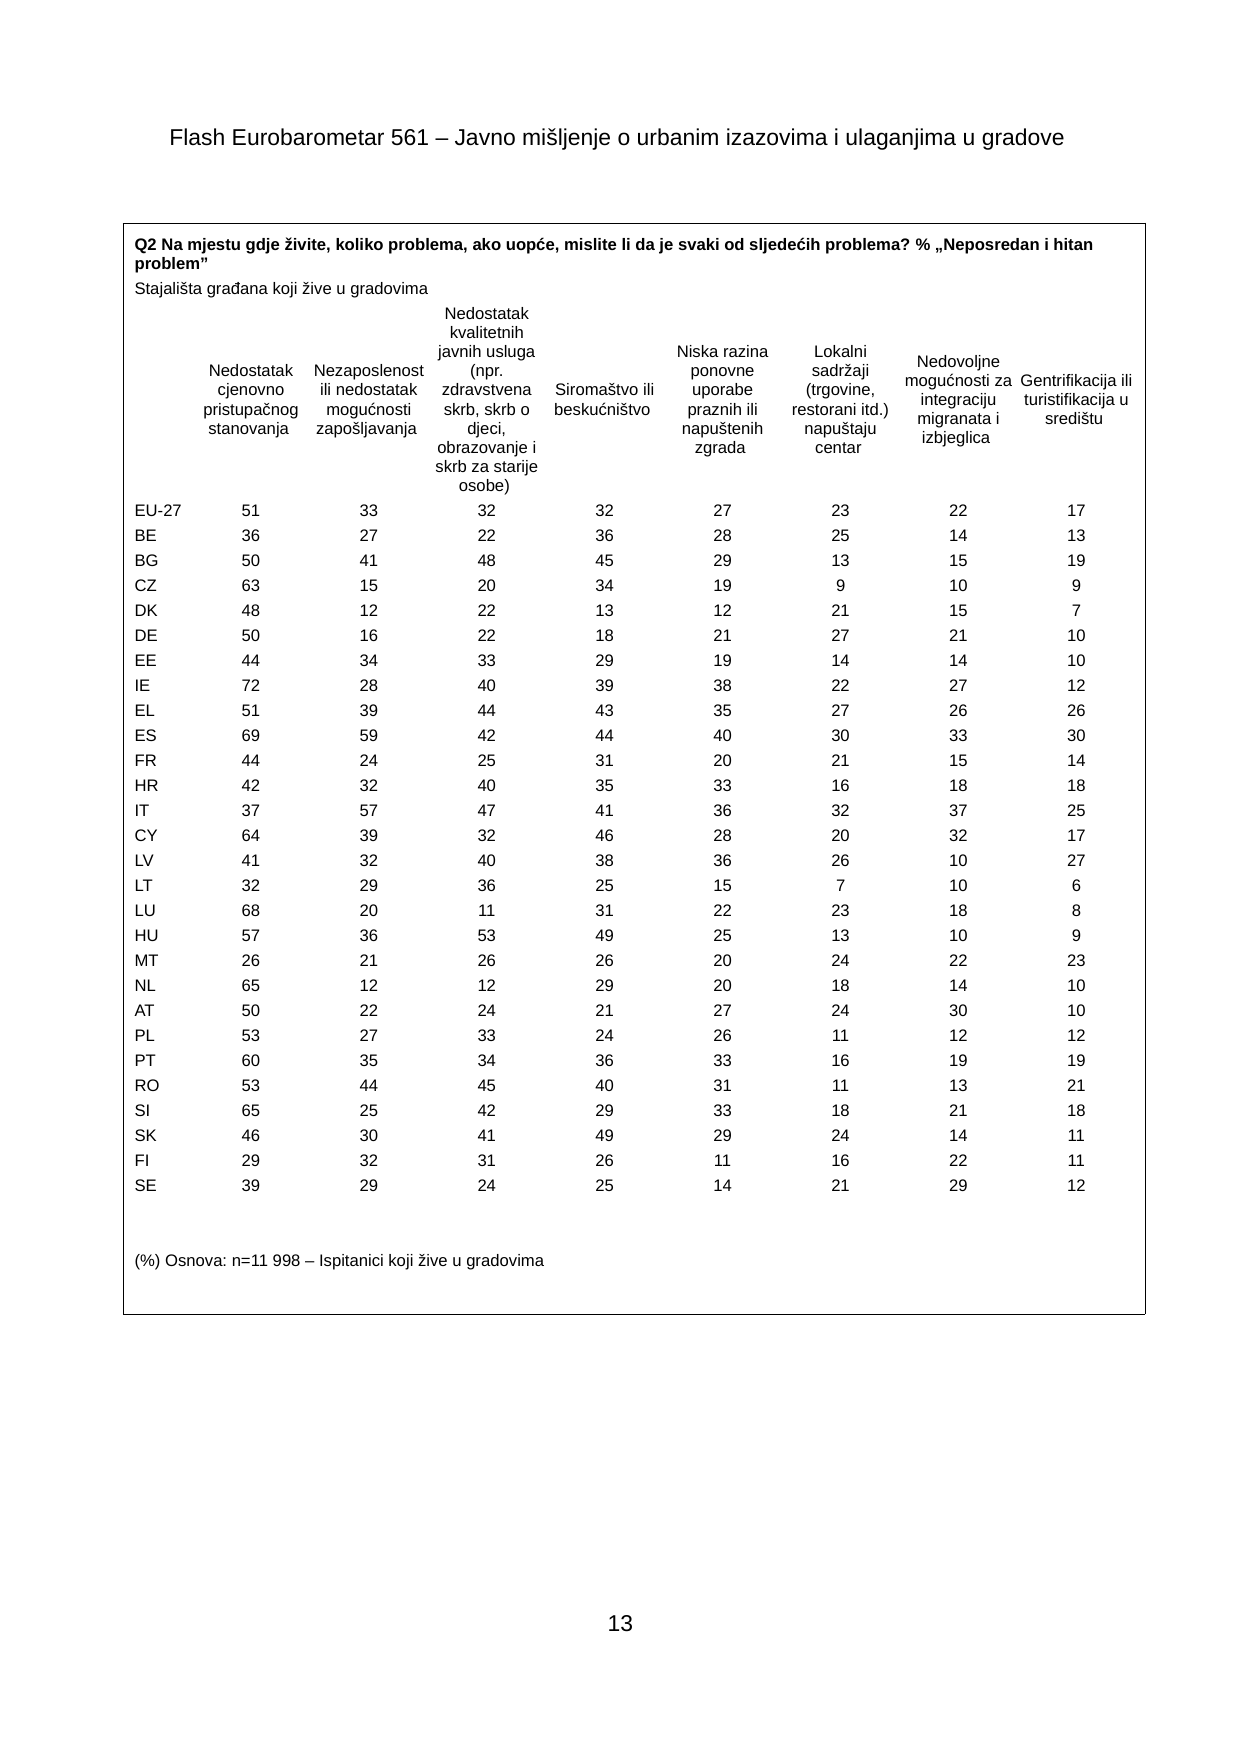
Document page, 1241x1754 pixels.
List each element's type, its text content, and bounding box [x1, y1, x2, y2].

table_header Q2 Na mjestu gdje živite, koliko problema, ako uopće, mislite li da je svaki od sljedećih problema? % „Neposredan i hitan problem” [131, 231, 1135, 276]
table_cell 14 [781, 648, 899, 673]
table_cell SE [131, 1173, 192, 1198]
table_cell 29 [546, 973, 663, 998]
table_cell 25 [664, 923, 781, 948]
table_cell 40 [428, 673, 546, 698]
table_cell [1017, 1198, 1135, 1223]
table_cell 25 [1017, 798, 1135, 823]
table_cell 45 [428, 1073, 546, 1098]
table_cell 39 [310, 823, 428, 848]
table_cell 20 [664, 973, 781, 998]
table_cell 10 [1017, 648, 1135, 673]
table_cell 36 [664, 848, 781, 873]
table_cell 21 [1017, 1073, 1135, 1098]
table_cell FI [131, 1148, 192, 1173]
table_cell 20 [428, 573, 546, 598]
table_cell 51 [192, 698, 310, 723]
table_cell 12 [899, 1023, 1017, 1048]
table_cell 22 [899, 1148, 1017, 1173]
table_cell 30 [310, 1123, 428, 1148]
table_cell 34 [546, 573, 663, 598]
table_cell 24 [781, 1123, 899, 1148]
table_cell 53 [428, 923, 546, 948]
table_cell 15 [899, 748, 1017, 773]
table_cell 34 [310, 648, 428, 673]
table_cell 32 [428, 823, 546, 848]
table_cell DE [131, 623, 192, 648]
table_cell 12 [1017, 1023, 1135, 1048]
table_cell 22 [428, 523, 546, 548]
table_cell 25 [546, 873, 663, 898]
table_cell 12 [428, 973, 546, 998]
table_cell 65 [192, 973, 310, 998]
table_cell 11 [781, 1073, 899, 1098]
table_cell 11 [781, 1023, 899, 1048]
table_cell HU [131, 923, 192, 948]
table_cell 30 [1017, 723, 1135, 748]
table_cell 68 [192, 898, 310, 923]
table_cell 40 [664, 723, 781, 748]
table_cell PT [131, 1048, 192, 1073]
table_cell 19 [899, 1048, 1017, 1073]
table_cell CZ [131, 573, 192, 598]
table_cell AT [131, 998, 192, 1023]
table_cell 21 [781, 748, 899, 773]
table_cell 29 [546, 648, 663, 673]
table_cell 24 [428, 998, 546, 1023]
table_cell EE [131, 648, 192, 673]
table_cell EU-27 [131, 498, 192, 523]
table_cell 18 [899, 898, 1017, 923]
table_cell 33 [664, 773, 781, 798]
table_cell 10 [899, 923, 1017, 948]
table_cell 6 [1017, 873, 1135, 898]
table_cell BG [131, 548, 192, 573]
table_cell [899, 1198, 1017, 1223]
table_cell 8 [1017, 898, 1135, 923]
table_cell 38 [546, 848, 663, 873]
table_cell 23 [1017, 948, 1135, 973]
table_cell Lokalni sadržaji (trgovine, restorani itd.) napuštaju centar [781, 301, 899, 498]
table_cell 37 [192, 798, 310, 823]
table_cell 48 [192, 598, 310, 623]
table_cell Nedovoljne mogućnosti za integraciju migranata i izbjeglica [899, 301, 1017, 498]
table_cell 36 [310, 923, 428, 948]
table_cell 27 [899, 673, 1017, 698]
table_cell SK [131, 1123, 192, 1148]
table_cell 27 [310, 523, 428, 548]
table_cell 64 [192, 823, 310, 848]
table_cell 63 [192, 573, 310, 598]
table_cell (%) Osnova: n=11 998 – Ispitanici koji žive u gradovima [131, 1248, 1135, 1273]
table_cell 35 [664, 698, 781, 723]
table_cell IT [131, 798, 192, 823]
table_cell 18 [781, 1098, 899, 1123]
table_cell DK [131, 598, 192, 623]
table_cell 19 [1017, 1048, 1135, 1073]
table_cell 33 [428, 648, 546, 673]
table_cell 40 [428, 848, 546, 873]
table_cell 14 [899, 648, 1017, 673]
table_cell 31 [546, 898, 663, 923]
table_cell HR [131, 773, 192, 798]
table_cell 21 [310, 948, 428, 973]
table_cell 10 [1017, 973, 1135, 998]
table_cell 24 [428, 1173, 546, 1198]
table_cell 14 [899, 973, 1017, 998]
table_cell 16 [781, 773, 899, 798]
table_cell 49 [546, 923, 663, 948]
table_cell 26 [192, 948, 310, 973]
table_cell 32 [310, 848, 428, 873]
table_cell 20 [781, 823, 899, 848]
table_cell 23 [781, 898, 899, 923]
table_cell 44 [310, 1073, 428, 1098]
table_cell 72 [192, 673, 310, 698]
table_cell 24 [546, 1023, 663, 1048]
table_cell 28 [664, 523, 781, 548]
table_cell 36 [546, 523, 663, 548]
table_cell 13 [899, 1073, 1017, 1098]
table_cell 36 [428, 873, 546, 898]
table_cell PL [131, 1023, 192, 1048]
table_cell 21 [546, 998, 663, 1023]
table_cell 11 [664, 1148, 781, 1173]
table_cell EL [131, 698, 192, 723]
table_cell 35 [310, 1048, 428, 1073]
table_cell SI [131, 1098, 192, 1123]
table_cell 24 [781, 948, 899, 973]
table_cell 27 [310, 1023, 428, 1048]
table_cell 7 [781, 873, 899, 898]
table_cell 18 [899, 773, 1017, 798]
table_cell 32 [899, 823, 1017, 848]
table_cell 23 [781, 498, 899, 523]
table_cell 32 [310, 773, 428, 798]
table_cell 33 [310, 498, 428, 523]
table_cell 31 [428, 1148, 546, 1173]
table_cell 12 [310, 973, 428, 998]
table_cell 24 [310, 748, 428, 773]
table_cell 22 [899, 498, 1017, 523]
table_cell 11 [428, 898, 546, 923]
table_cell 29 [310, 1173, 428, 1198]
table_cell 10 [1017, 623, 1135, 648]
table_cell 35 [546, 773, 663, 798]
table_cell 18 [1017, 1098, 1135, 1123]
table_cell IE [131, 673, 192, 698]
table_cell 26 [781, 848, 899, 873]
table_cell 31 [546, 748, 663, 773]
table_cell 12 [1017, 673, 1135, 698]
table_cell 16 [781, 1148, 899, 1173]
table_cell 50 [192, 548, 310, 573]
table_cell 21 [899, 1098, 1017, 1123]
table_cell 36 [664, 798, 781, 823]
table_cell 29 [310, 873, 428, 898]
table_cell 28 [664, 823, 781, 848]
table_cell 29 [546, 1098, 663, 1123]
table_cell 20 [310, 898, 428, 923]
table_cell 32 [192, 873, 310, 898]
table_cell 14 [899, 523, 1017, 548]
table_cell 15 [664, 873, 781, 898]
table_cell [664, 1198, 781, 1223]
table_cell 41 [546, 798, 663, 823]
table_cell [428, 1198, 546, 1223]
table_cell LU [131, 898, 192, 923]
table_cell Siromaštvo ili beskućništvo [546, 301, 663, 498]
table_cell Stajališta građana koji žive u gradovima [131, 276, 1135, 301]
table_cell 53 [192, 1023, 310, 1048]
table_cell 32 [310, 1148, 428, 1173]
table_cell 32 [546, 498, 663, 523]
table_cell 65 [192, 1098, 310, 1123]
table_cell 46 [546, 823, 663, 848]
table_cell 10 [899, 873, 1017, 898]
table_cell 44 [192, 648, 310, 673]
table_cell 40 [428, 773, 546, 798]
table_cell 27 [781, 698, 899, 723]
table_cell 17 [1017, 823, 1135, 848]
table_cell LV [131, 848, 192, 873]
table_cell 22 [664, 898, 781, 923]
table_cell 29 [899, 1173, 1017, 1198]
table_cell [310, 1198, 428, 1223]
table_cell 60 [192, 1048, 310, 1073]
table_cell 22 [428, 598, 546, 623]
table_cell BE [131, 523, 192, 548]
table_cell 27 [664, 998, 781, 1023]
table_cell 51 [192, 498, 310, 523]
table_cell 47 [428, 798, 546, 823]
table_cell 42 [428, 1098, 546, 1123]
table_cell 21 [899, 623, 1017, 648]
table_cell 12 [310, 598, 428, 623]
table_cell 26 [899, 698, 1017, 723]
table_cell 40 [546, 1073, 663, 1098]
table_cell 49 [546, 1123, 663, 1148]
table_cell 18 [1017, 773, 1135, 798]
table_cell 18 [546, 623, 663, 648]
table_cell 15 [899, 598, 1017, 623]
table_cell 7 [1017, 598, 1135, 623]
table_cell 18 [781, 973, 899, 998]
table_cell Nedostatak cjenovno pristupačnog stanovanja [192, 301, 310, 498]
table_cell Nezaposlenost ili nedostatak mogućnosti zapošljavanja [310, 301, 428, 498]
table_cell 11 [1017, 1123, 1135, 1148]
table_cell 33 [664, 1098, 781, 1123]
table_cell 31 [664, 1073, 781, 1098]
table_cell 16 [310, 623, 428, 648]
table_cell Nedostatak kvalitetnih javnih usluga (npr. zdravstvena skrb, skrb o djeci, obrazovanje i skrb za starije osobe) [428, 301, 546, 498]
table_cell 34 [428, 1048, 546, 1073]
table_cell 30 [899, 998, 1017, 1023]
table_cell 14 [899, 1123, 1017, 1148]
table_cell RO [131, 1073, 192, 1098]
table_cell [131, 1223, 1135, 1248]
table_cell 13 [781, 548, 899, 573]
table_cell 13 [781, 923, 899, 948]
table_cell 16 [781, 1048, 899, 1073]
table_cell 22 [428, 623, 546, 648]
table_cell 30 [781, 723, 899, 748]
table_cell 36 [546, 1048, 663, 1073]
table_cell 39 [310, 698, 428, 723]
table_cell 53 [192, 1073, 310, 1098]
table_cell 39 [546, 673, 663, 698]
table_cell 13 [546, 598, 663, 623]
table_cell 12 [1017, 1173, 1135, 1198]
table_cell LT [131, 873, 192, 898]
table_cell CY [131, 823, 192, 848]
table_cell 26 [428, 948, 546, 973]
table_cell 19 [664, 648, 781, 673]
table_cell [546, 1198, 663, 1223]
table_cell 29 [192, 1148, 310, 1173]
table_cell NL [131, 973, 192, 998]
table_cell 25 [781, 523, 899, 548]
table_cell 25 [546, 1173, 663, 1198]
table_cell 69 [192, 723, 310, 748]
table_cell 19 [1017, 548, 1135, 573]
table_cell 38 [664, 673, 781, 698]
table_cell 10 [899, 573, 1017, 598]
table_cell 24 [781, 998, 899, 1023]
table_cell 32 [428, 498, 546, 523]
table_cell 50 [192, 998, 310, 1023]
table_cell [781, 1198, 899, 1223]
table_cell 9 [781, 573, 899, 598]
table_cell Niska razina ponovne uporabe praznih ili napuštenih zgrada [664, 301, 781, 498]
table_cell 50 [192, 623, 310, 648]
table_cell 46 [192, 1123, 310, 1148]
table_cell FR [131, 748, 192, 773]
table_cell 22 [310, 998, 428, 1023]
table_cell 17 [1017, 498, 1135, 523]
table_cell 33 [664, 1048, 781, 1073]
table_cell 26 [664, 1023, 781, 1048]
table_cell 15 [310, 573, 428, 598]
table_cell 44 [428, 698, 546, 723]
table_cell [131, 301, 192, 498]
table_cell 13 [1017, 523, 1135, 548]
table_cell 57 [310, 798, 428, 823]
table_cell 21 [664, 623, 781, 648]
table_cell 48 [428, 548, 546, 573]
table_cell 19 [664, 573, 781, 598]
table_cell 29 [664, 548, 781, 573]
table_cell Gentrifikacija ili turistifikacija u središtu [1017, 301, 1135, 498]
table_cell 21 [781, 598, 899, 623]
table_cell 28 [310, 673, 428, 698]
table_cell 32 [781, 798, 899, 823]
table_cell 10 [1017, 998, 1135, 1023]
table_cell 39 [192, 1173, 310, 1198]
table_cell 43 [546, 698, 663, 723]
table_cell 21 [781, 1173, 899, 1198]
table_cell 27 [781, 623, 899, 648]
table_cell 45 [546, 548, 663, 573]
table_cell 26 [546, 1148, 663, 1173]
table_cell 42 [192, 773, 310, 798]
table_cell 26 [1017, 698, 1135, 723]
table_cell 9 [1017, 573, 1135, 598]
table_cell 37 [899, 798, 1017, 823]
table_cell 57 [192, 923, 310, 948]
table_cell 27 [664, 498, 781, 523]
table_cell 36 [192, 523, 310, 548]
table_cell 41 [310, 548, 428, 573]
table_cell 9 [1017, 923, 1135, 948]
table_cell 59 [310, 723, 428, 748]
table_cell 20 [664, 948, 781, 973]
table_cell 14 [664, 1173, 781, 1198]
table_cell MT [131, 948, 192, 973]
table_cell 20 [664, 748, 781, 773]
table_cell 25 [428, 748, 546, 773]
table_cell 22 [781, 673, 899, 698]
table_cell 10 [899, 848, 1017, 873]
table_cell 41 [192, 848, 310, 873]
table_cell 41 [428, 1123, 546, 1148]
table_cell 25 [310, 1098, 428, 1123]
table_cell 26 [546, 948, 663, 973]
table_cell [192, 1198, 310, 1223]
table_cell 33 [428, 1023, 546, 1048]
table_cell 33 [899, 723, 1017, 748]
table_cell 42 [428, 723, 546, 748]
table_cell 15 [899, 548, 1017, 573]
table_cell 22 [899, 948, 1017, 973]
table_cell 27 [1017, 848, 1135, 873]
table_cell 12 [664, 598, 781, 623]
table_cell ES [131, 723, 192, 748]
table_cell 44 [546, 723, 663, 748]
table_cell 14 [1017, 748, 1135, 773]
table_cell 11 [1017, 1148, 1135, 1173]
table_cell 29 [664, 1123, 781, 1148]
table_cell [131, 1198, 192, 1223]
table_cell 44 [192, 748, 310, 773]
